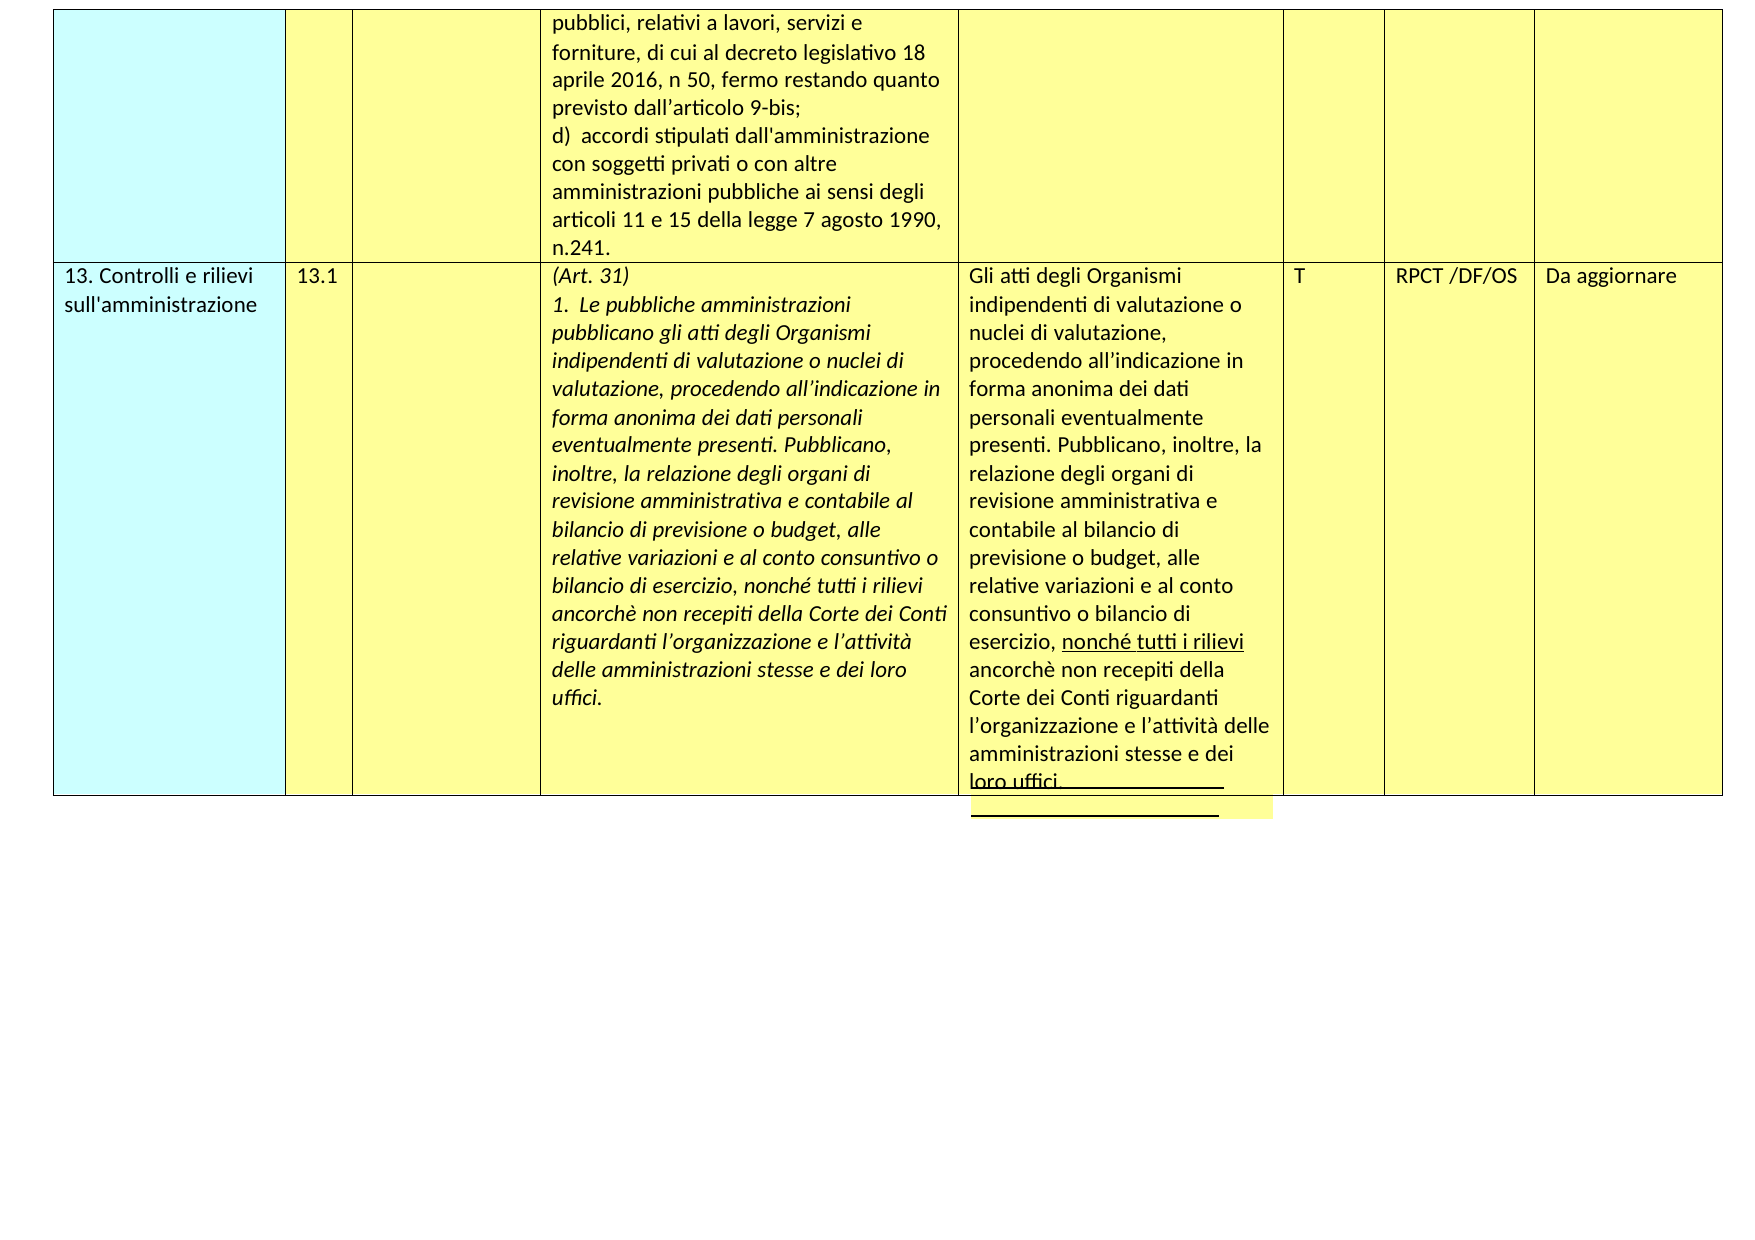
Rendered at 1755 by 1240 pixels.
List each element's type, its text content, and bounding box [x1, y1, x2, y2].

table_header [1535, 10, 1722, 262]
table_cell T [1284, 263, 1384, 794]
table_header [286, 10, 352, 262]
table_cell Gli atti degli Organismi indipendenti di valutazione o nuclei di valutazione, procedendo all’indicazione in forma anonima dei dati personali eventualmente presenti. Pubblicano, inoltre, la relazione degli organi di revisione amministrativa e contabile al bilancio di previsione o budget, alle relative variazioni e al conto consuntivo o bilancio di esercizio, nonché tutti i rilievi ancorchè non recepiti della Corte dei Conti riguardanti l’organizzazione e l’attività delle amministrazioni stesse e dei loro uffici. [959, 263, 1283, 794]
table_cell 13. Controlli e rilievi sull'amministrazione [54, 263, 285, 794]
table_header [1385, 10, 1534, 262]
table_cell [353, 263, 540, 794]
table_cell 13.1 [286, 263, 352, 794]
table_header [959, 10, 1283, 262]
table_cell RPCT /DF/OS [1385, 263, 1534, 794]
table_cell Da aggiornare [1535, 263, 1722, 794]
table_cell (Art. 31) 1. Le pubbliche amministrazioni pubblicano gli atti degli Organismi indipendenti di valutazione o nuclei di valutazione, procedendo all’indicazione in forma anonima dei dati personali eventualmente presenti. Pubblicano, inoltre, la relazione degli organi di revisione amministrativa e contabile al bilancio di previsione o budget, alle relative variazioni e al conto consuntivo o bilancio di esercizio, nonché tutti i rilievi ancorchè non recepiti della Corte dei Conti riguardanti l’organizzazione e l’attività delle amministrazioni stesse e dei loro uffici. [541, 263, 958, 794]
table_header [1284, 10, 1384, 262]
table_header [54, 10, 285, 262]
table_header pubblici, relativi a lavori, servizi e forniture, di cui al decreto legislativo 18 aprile 2016, n 50, fermo restando quanto previsto dall’articolo 9-bis; d) accordi stipulati dall'amministrazione con soggetti privati o con altre amministrazioni pubbliche ai sensi degli articoli 11 e 15 della legge 7 agosto 1990, n.241. [541, 10, 958, 262]
table_header [353, 10, 540, 262]
